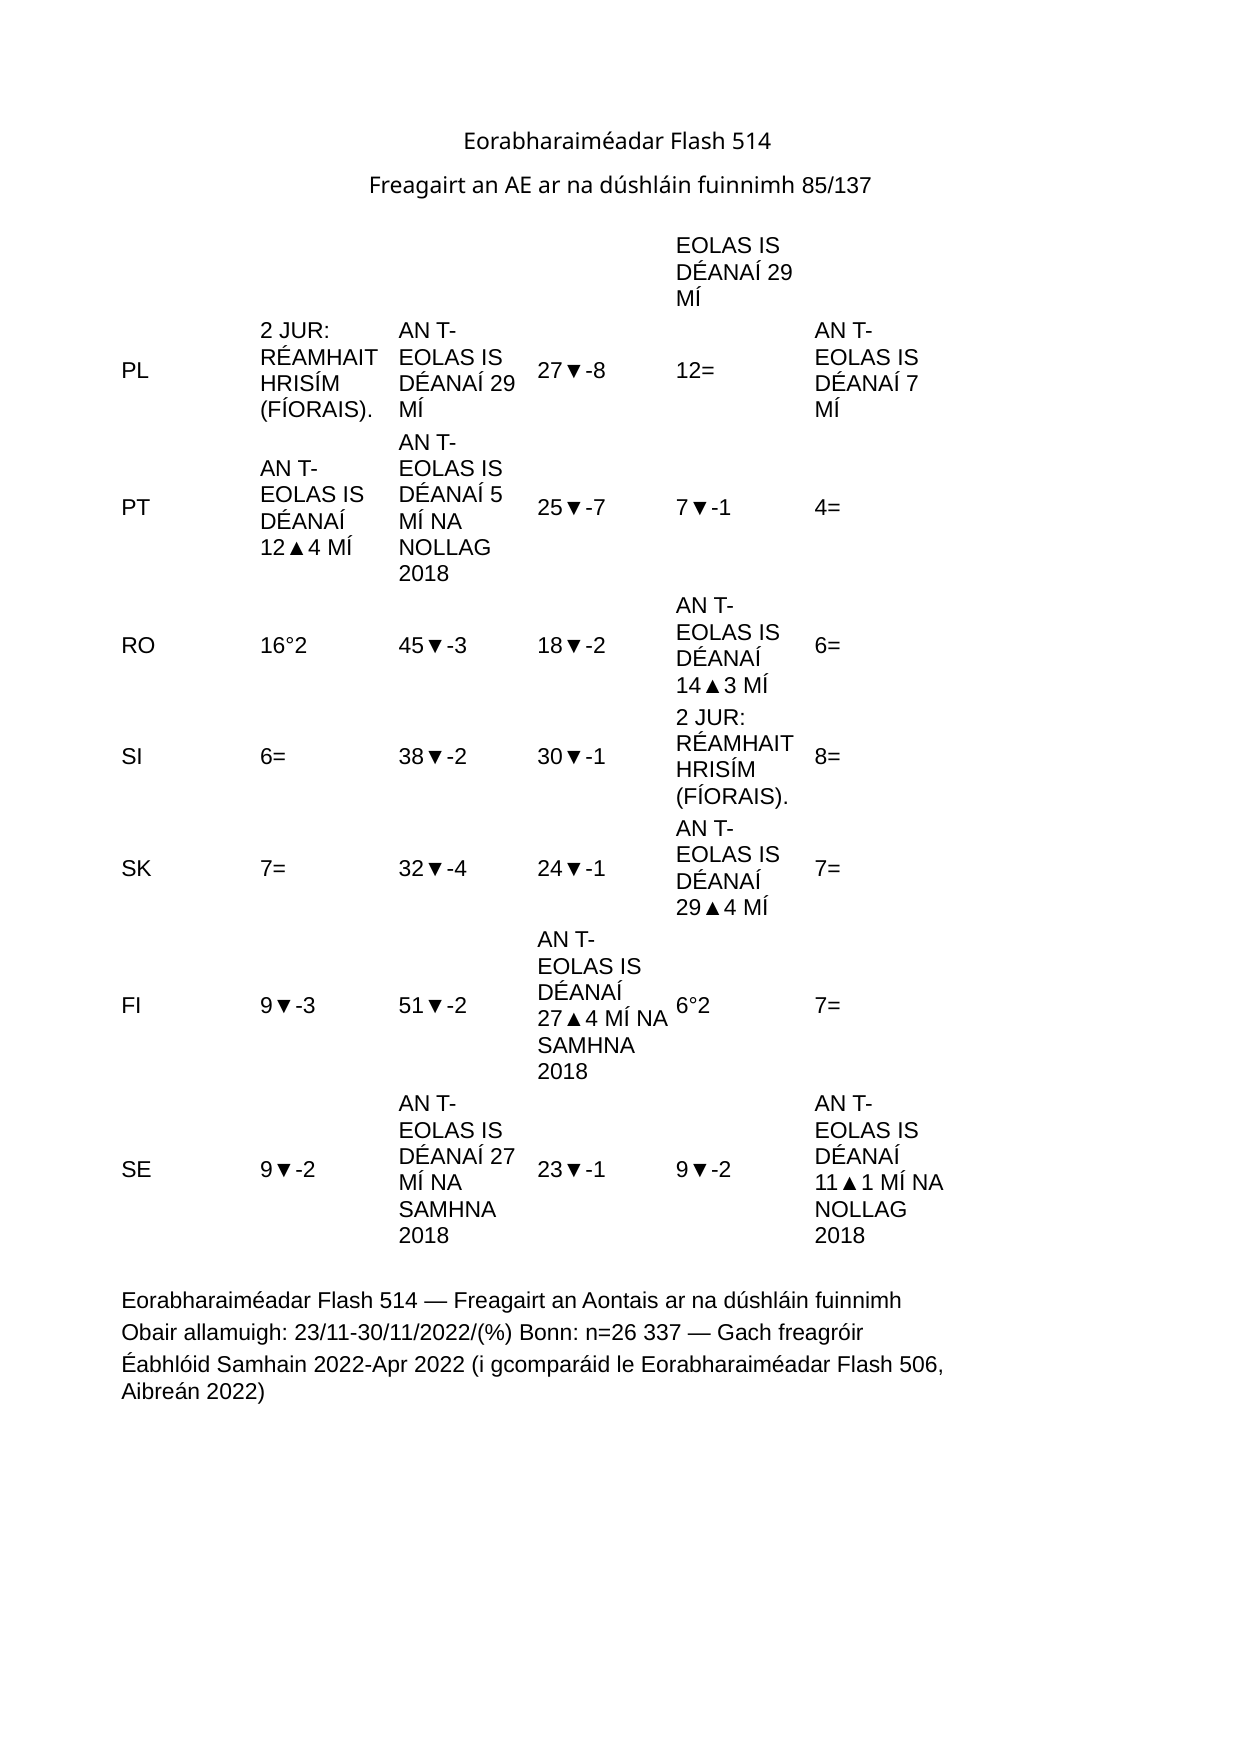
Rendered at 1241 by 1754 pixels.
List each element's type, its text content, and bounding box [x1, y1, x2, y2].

table_cell PL [118, 314, 257, 426]
table_cell RO [118, 590, 257, 701]
table_cell SK [118, 812, 257, 923]
table_cell 25▼-7 [534, 426, 673, 589]
table_cell 30▼-1 [534, 701, 673, 812]
table_cell 6= [811, 590, 950, 701]
table_cell [118, 230, 257, 314]
table_cell SI [118, 701, 257, 812]
table_cell 24▼-1 [534, 812, 673, 923]
table_cell 4= [811, 426, 950, 589]
table_cell 23▼-1 [534, 1087, 673, 1251]
table_cell AN T-EOLAS IS DÉANAÍ 29▲4 MÍ [673, 812, 811, 923]
table_cell AN T-EOLAS IS DÉANAÍ 11▲1 MÍ NA NOLLAG 2018 [811, 1087, 950, 1251]
table_cell [257, 230, 395, 314]
table_cell 38▼-2 [395, 701, 534, 812]
table_cell 7= [257, 812, 395, 923]
table_cell [673, 1251, 811, 1284]
table_cell 18▼-2 [534, 590, 673, 701]
table_cell AN T-EOLAS IS DÉANAÍ 5 MÍ NA NOLLAG 2018 [395, 426, 534, 589]
table_cell 9▼-3 [257, 923, 395, 1087]
table_cell Éabhlóid Samhain 2022-Apr 2022 (i gcomparáid le Eorabharaiméadar Flash 506, Aibreán 2022) [118, 1349, 950, 1407]
table_cell AN T-EOLAS IS DÉANAÍ 27 MÍ NA SAMHNA 2018 [395, 1087, 534, 1251]
table_cell AN T-EOLAS IS DÉANAÍ 7 MÍ [811, 314, 950, 426]
table_cell 9▼-2 [673, 1087, 811, 1251]
table_cell [118, 1251, 257, 1284]
table_cell 16°2 [257, 590, 395, 701]
table_cell 27▼-8 [534, 314, 673, 426]
table_cell 32▼-4 [395, 812, 534, 923]
table_cell [395, 1251, 534, 1284]
table_cell 7▼-1 [673, 426, 811, 589]
table_cell [395, 230, 534, 314]
table_cell [811, 1251, 950, 1284]
table_cell AN T-EOLAS IS DÉANAÍ 29 MÍ [395, 314, 534, 426]
table_cell 9▼-2 [257, 1087, 395, 1251]
table_cell [534, 1251, 673, 1284]
table_cell EOLAS IS DÉANAÍ 29 MÍ [673, 230, 811, 314]
table_cell AN T-EOLAS IS DÉANAÍ 14▲3 MÍ [673, 590, 811, 701]
table_cell Eorabharaiméadar Flash 514 — Freagairt an Aontais ar na dúshláin fuinnimh [118, 1284, 950, 1316]
table_cell [811, 230, 950, 314]
table_cell Obair allamuigh: 23/11-30/11/2022/(%) Bonn: n=26 337 — Gach freagróir [118, 1316, 950, 1348]
table_cell 45▼-3 [395, 590, 534, 701]
table_cell 51▼-2 [395, 923, 534, 1087]
table_cell [257, 1251, 395, 1284]
table_cell 7= [811, 923, 950, 1087]
table_cell 7= [811, 812, 950, 923]
table_cell AN T-EOLAS IS DÉANAÍ 27▲4 MÍ NA SAMHNA 2018 [534, 923, 673, 1087]
table_cell FI [118, 923, 257, 1087]
table_cell 12= [673, 314, 811, 426]
table_cell 8= [811, 701, 950, 812]
table_cell 2 JUR: RÉAMHAITHRISÍM (FÍORAIS). [673, 701, 811, 812]
table_cell 2 JUR: RÉAMHAITHRISÍM (FÍORAIS). [257, 314, 395, 426]
table_cell PT [118, 426, 257, 589]
table_cell AN T-EOLAS IS DÉANAÍ 12▲4 MÍ [257, 426, 395, 589]
table_cell 6°2 [673, 923, 811, 1087]
table_cell [534, 230, 673, 314]
table_cell 6= [257, 701, 395, 812]
table_cell SE [118, 1087, 257, 1251]
